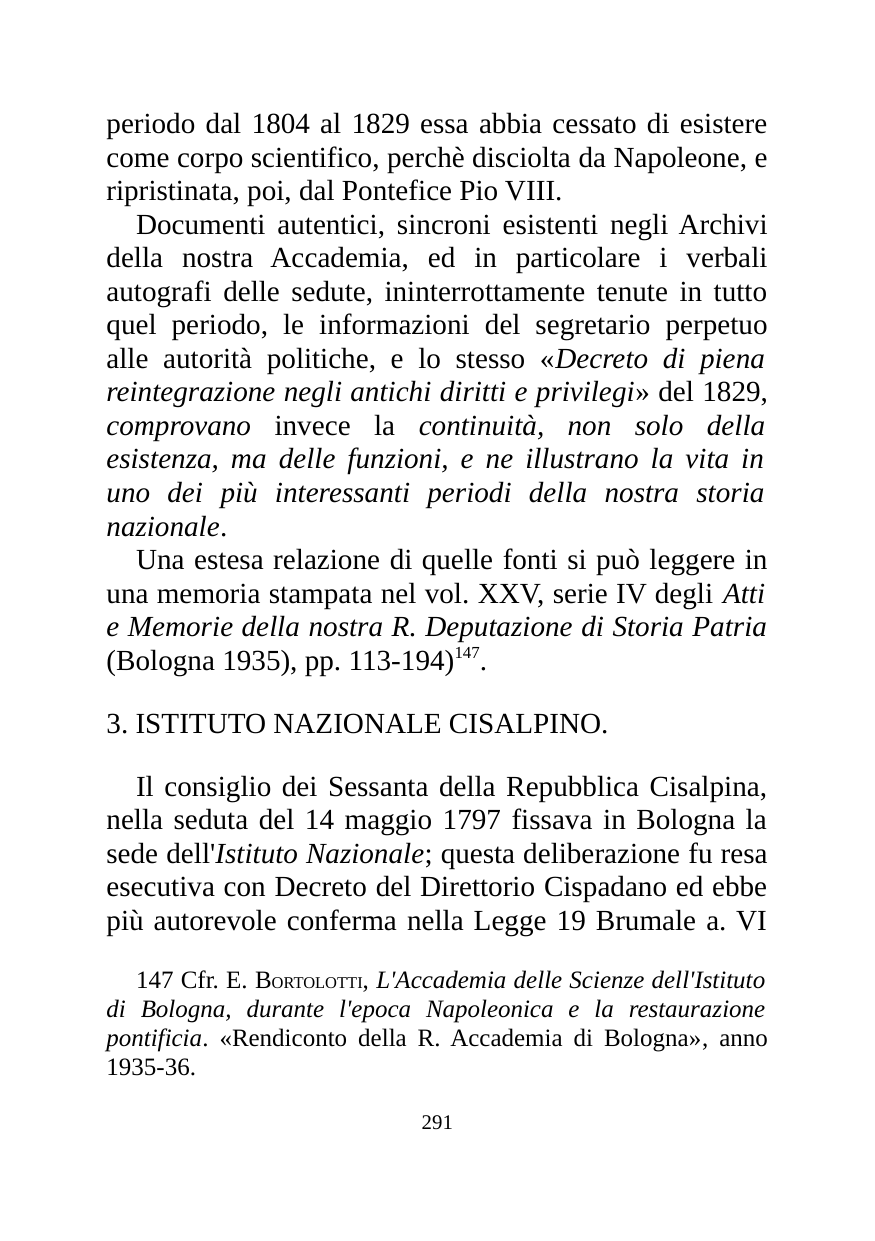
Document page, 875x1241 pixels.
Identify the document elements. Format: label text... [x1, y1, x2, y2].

text Una estesa relazione di quelle fonti si può leggere in una memoria stampata nel vol. XXV, serie IV degli Atti e Memorie della nostra R. Deputazione di Storia Patria (Bologna 1935), pp. 113-194). [106, 542, 768, 676]
text periodo dal 1804 al 1829 essa abbia cessato di esistere come corpo scientifico, perchè disciolta da Napoleone, e ripristinata, poi, dal Pontefice Pio VIII. [106, 106, 768, 207]
subtitle 3. ISTITUTO NAZIONALE CISALPINO. [106, 706, 768, 739]
text Documenti autentici, sincroni esistenti negli Archivi della nostra Accademia, ed in particolare i verbali autografi delle sedute, ininterrottamente tenute in tutto quel periodo, le informazioni del segretario perpetuo alle autorità politiche, e lo stesso «Decreto di piena reintegrazione negli antichi diritti e privilegi» del 1829, comprovano invece la continuità, non solo della esistenza, ma delle funzioni, e ne illustrano la vita in uno dei più interessanti periodi della nostra storia nazionale. [106, 207, 768, 542]
text Il consiglio dei Sessanta della Repubblica Cisalpina, nella seduta del 14 maggio 1797 fissava in Bologna la sede dell'Istituto Nazionale; questa deliberazione fu resa esecutiva con Decreto del Direttorio Cispadano ed ebbe più autorevole conferma nella Legge 19 Brumale a. VI [106, 769, 768, 937]
text Cfr. E. Bortolotti, L'Accademia delle Scienze dell'Istituto di Bologna, durante l'epoca Napoleonica e la restaurazione pontificia. «Rendiconto della R. Accademia di Bologna», anno 1935-36. [106, 965, 768, 1080]
